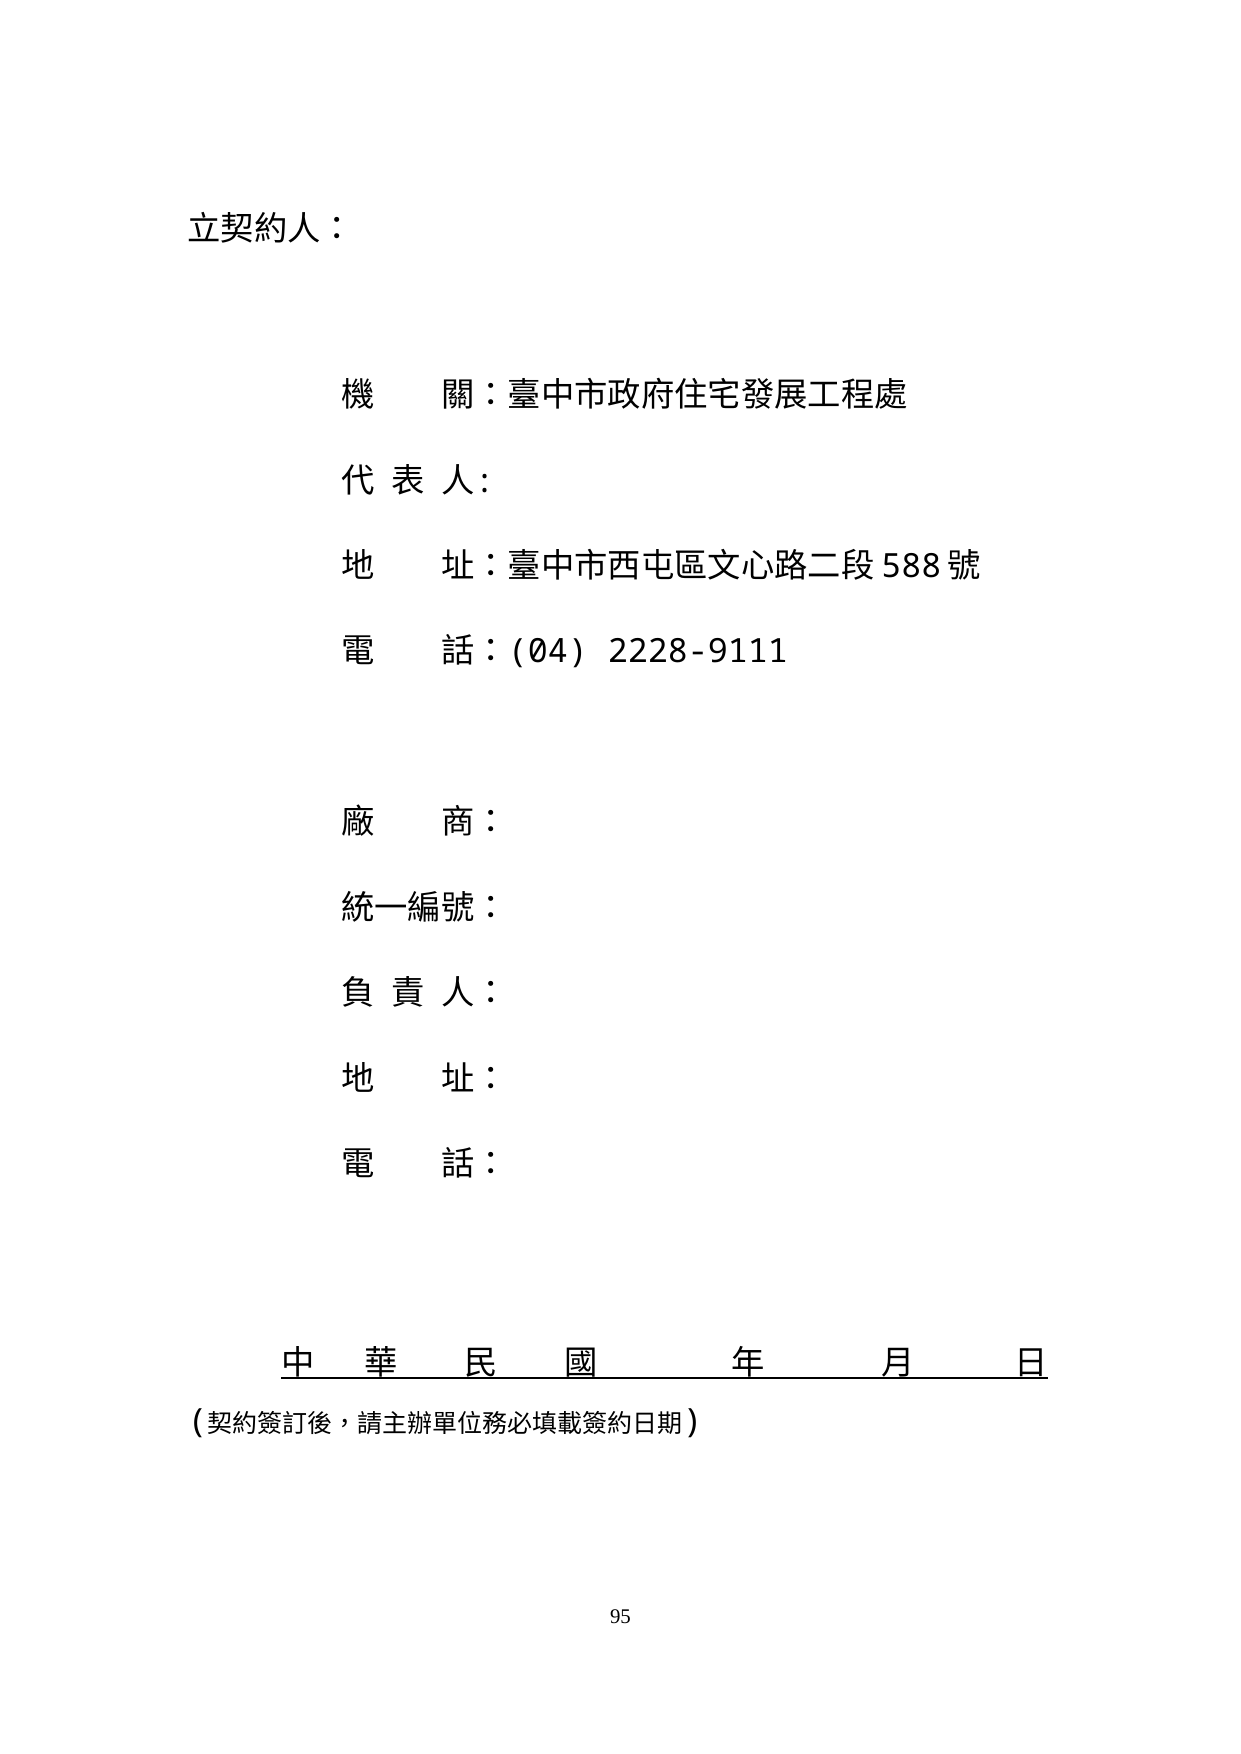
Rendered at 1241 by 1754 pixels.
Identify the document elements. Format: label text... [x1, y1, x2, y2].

text 中 華 民 國 年 月 日 [281, 1336, 1053, 1384]
text 地 址：臺中市西屯區文心路二段588號 [281, 519, 1053, 592]
text 廠 商： [281, 775, 1053, 848]
text 代 表 人: [281, 434, 1053, 507]
text 電 話：(04) 2228-9111 [281, 604, 1053, 677]
text 負 責 人： [281, 946, 1053, 1019]
text 立契約人： [187, 202, 1053, 250]
text 地 址： [281, 1032, 1053, 1104]
text (契約簽訂後，請主辦單位務必填載簽約日期) [187, 1396, 1053, 1442]
text 統一編號： [281, 861, 1053, 934]
text 電 話： [281, 1117, 1053, 1190]
text 機 關：臺中市政府住宅發展工程處 [281, 348, 1053, 421]
